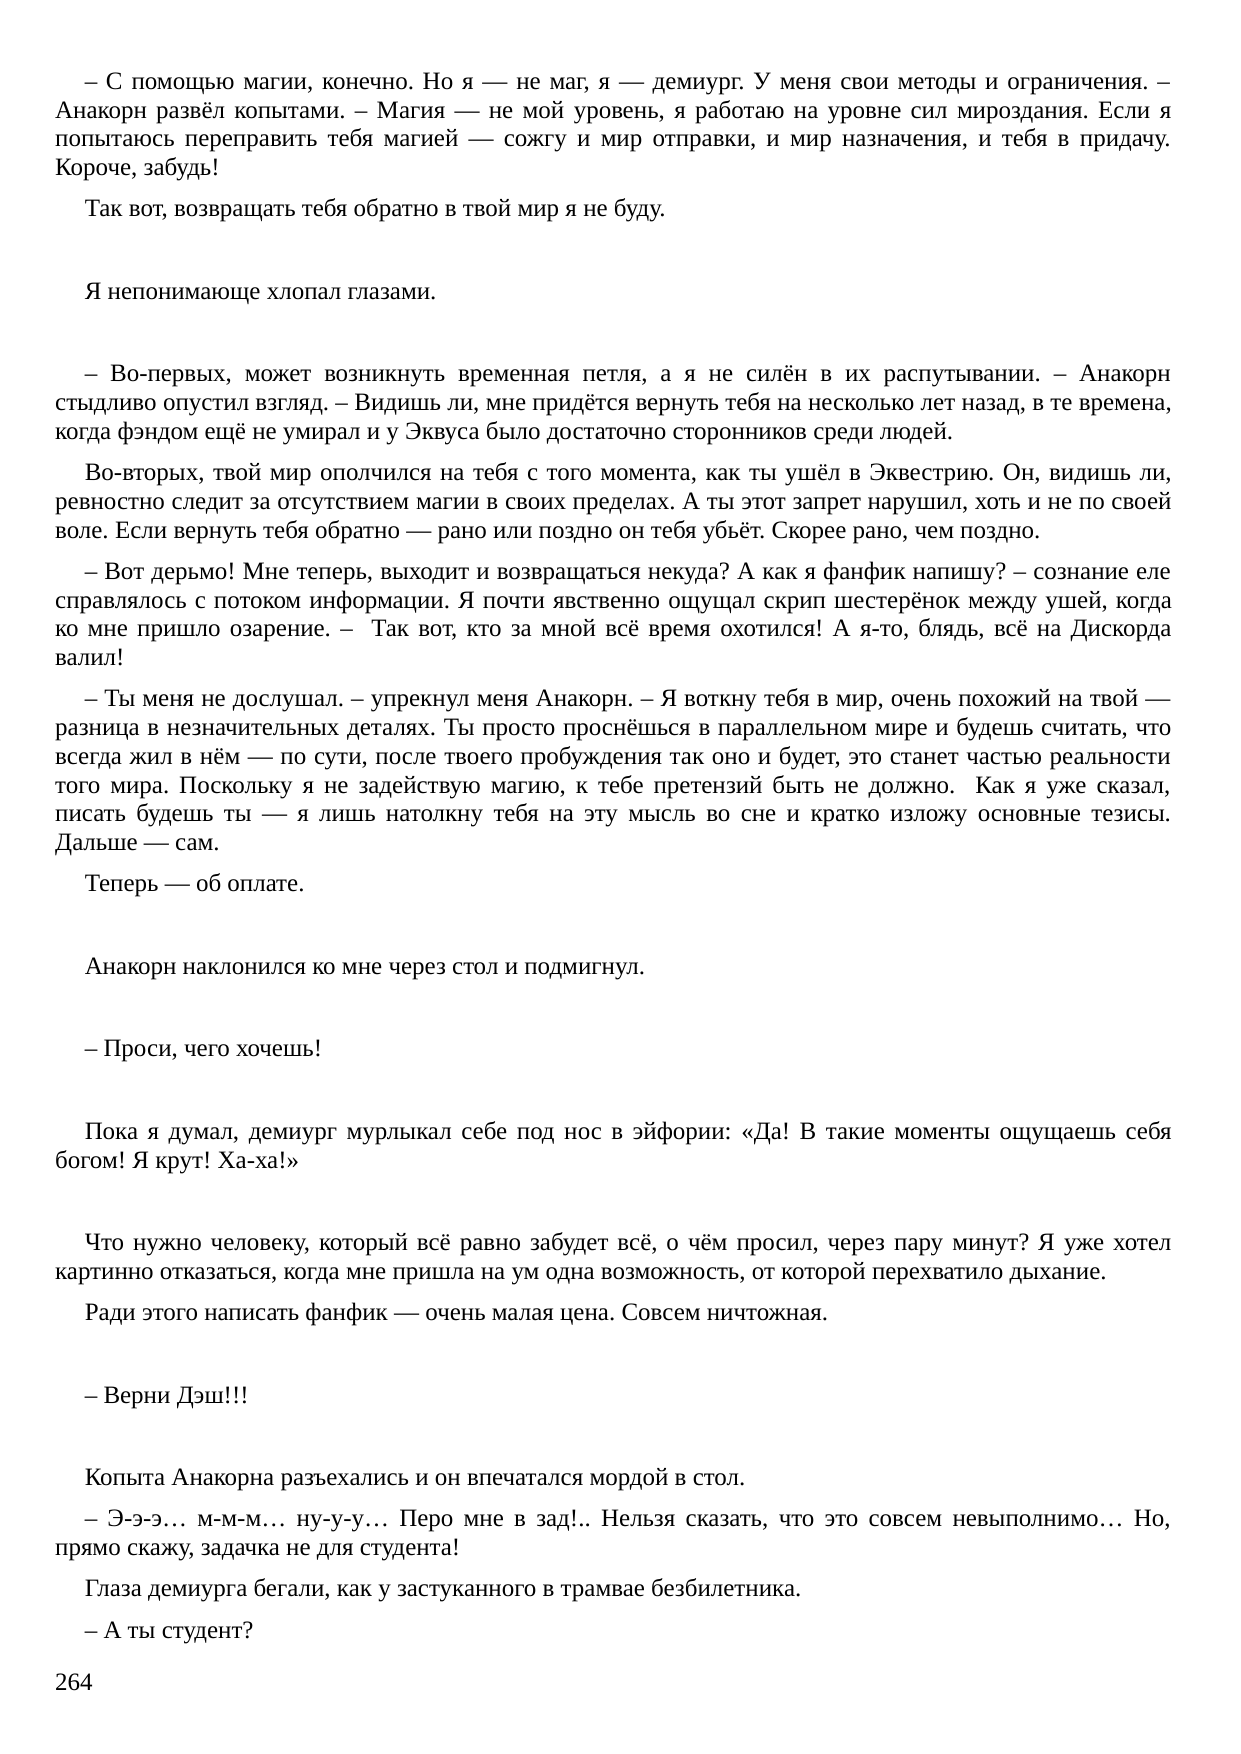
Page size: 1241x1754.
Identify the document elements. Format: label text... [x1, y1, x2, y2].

text Теперь — об оплате. [55, 868, 1173, 897]
text Глаза демиурга бегали, как у застуканного в трамвае безбилетника. [55, 1573, 1173, 1602]
text – Верни Дэш!!! [55, 1380, 1173, 1408]
text Ради этого написать фанфик — очень малая цена. Совсем ничтожная. [55, 1297, 1173, 1326]
text – Во-первых, может возникнуть временная петля, а я не силён в их распутывании. – Анакорн стыдливо опустил взгляд. – Видишь ли, мне придётся вернуть тебя на несколько лет назад, в те времена, когда фэндом ещё не умирал и у Эквуса было достаточно сторонников среди людей. [55, 358, 1173, 445]
text Во-вторых, твой мир ополчился на тебя с того момента, как ты ушёл в Эквестрию. Он, видишь ли, ревностно следит за отсутствием магии в своих пределах. А ты этот запрет нарушил, хоть и не по своей воле. Если вернуть тебя обратно — рано или поздно он тебя убьёт. Скорее рано, чем поздно. [55, 457, 1173, 543]
text – С помощью магии, конечно. Но я — не маг, я — демиург. У меня свои методы и ограничения. – Анакорн развёл копытами. – Магия — не мой уровень, я работаю на уровне сил мироздания. Если я попытаюсь переправить тебя магией — сожгу и мир отправки, и мир назначения, и тебя в придачу. Короче, забудь! [55, 66, 1173, 181]
text Что нужно человеку, который всё равно забудет всё, о чём просил, через пару минут? Я уже хотел картинно отказаться, когда мне пришла на ум одна возможность, от которой перехватило дыхание. [55, 1227, 1173, 1285]
text Анакорн наклонился ко мне через стол и подмигнул. [55, 951, 1173, 980]
text – Э-э-э… м-м-м… ну-у-у… Перо мне в зад!.. Нельзя сказать, что это совсем невыполнимо… Но, прямо скажу, задачка не для студента! [55, 1503, 1173, 1561]
text – Вот дерьмо! Мне теперь, выходит и возвращаться некуда? А как я фанфик напишу? – сознание еле справлялось с потоком информации. Я почти явственно ощущал скрип шестерёнок между ушей, когда ко мне пришло озарение. – Так вот, кто за мной всё время охотился! А я-то, блядь, всё на Дискорда валил! [55, 556, 1173, 671]
text Так вот, возвращать тебя обратно в твой мир я не буду. [55, 193, 1173, 222]
text Копыта Анакорна разъехались и он впечатался мордой в стол. [55, 1462, 1173, 1491]
text – А ты студент? [55, 1615, 1173, 1643]
text Пока я думал, демиург мурлыкал себе под нос в эйфории: «Да! В такие моменты ощущаешь себя богом! Я крут! Ха-ха!» [55, 1116, 1173, 1173]
text – Ты меня не дослушал. – упрекнул меня Анакорн. – Я воткну тебя в мир, очень похожий на твой — разница в незначительных деталях. Ты просто проснёшься в параллельном мире и будешь считать, что всегда жил в нём — по сути, после твоего пробуждения так оно и будет, это станет частью реальности того мира. Поскольку я не задействую магию, к тебе претензий быть не должно. Как я уже сказал, писать будешь ты — я лишь натолкну тебя на эту мысль во сне и кратко изложу основные тезисы. Дальше — сам. [55, 683, 1173, 856]
text – Проси, чего хочешь! [55, 1033, 1173, 1062]
text Я непонимающе хлопал глазами. [55, 276, 1173, 305]
